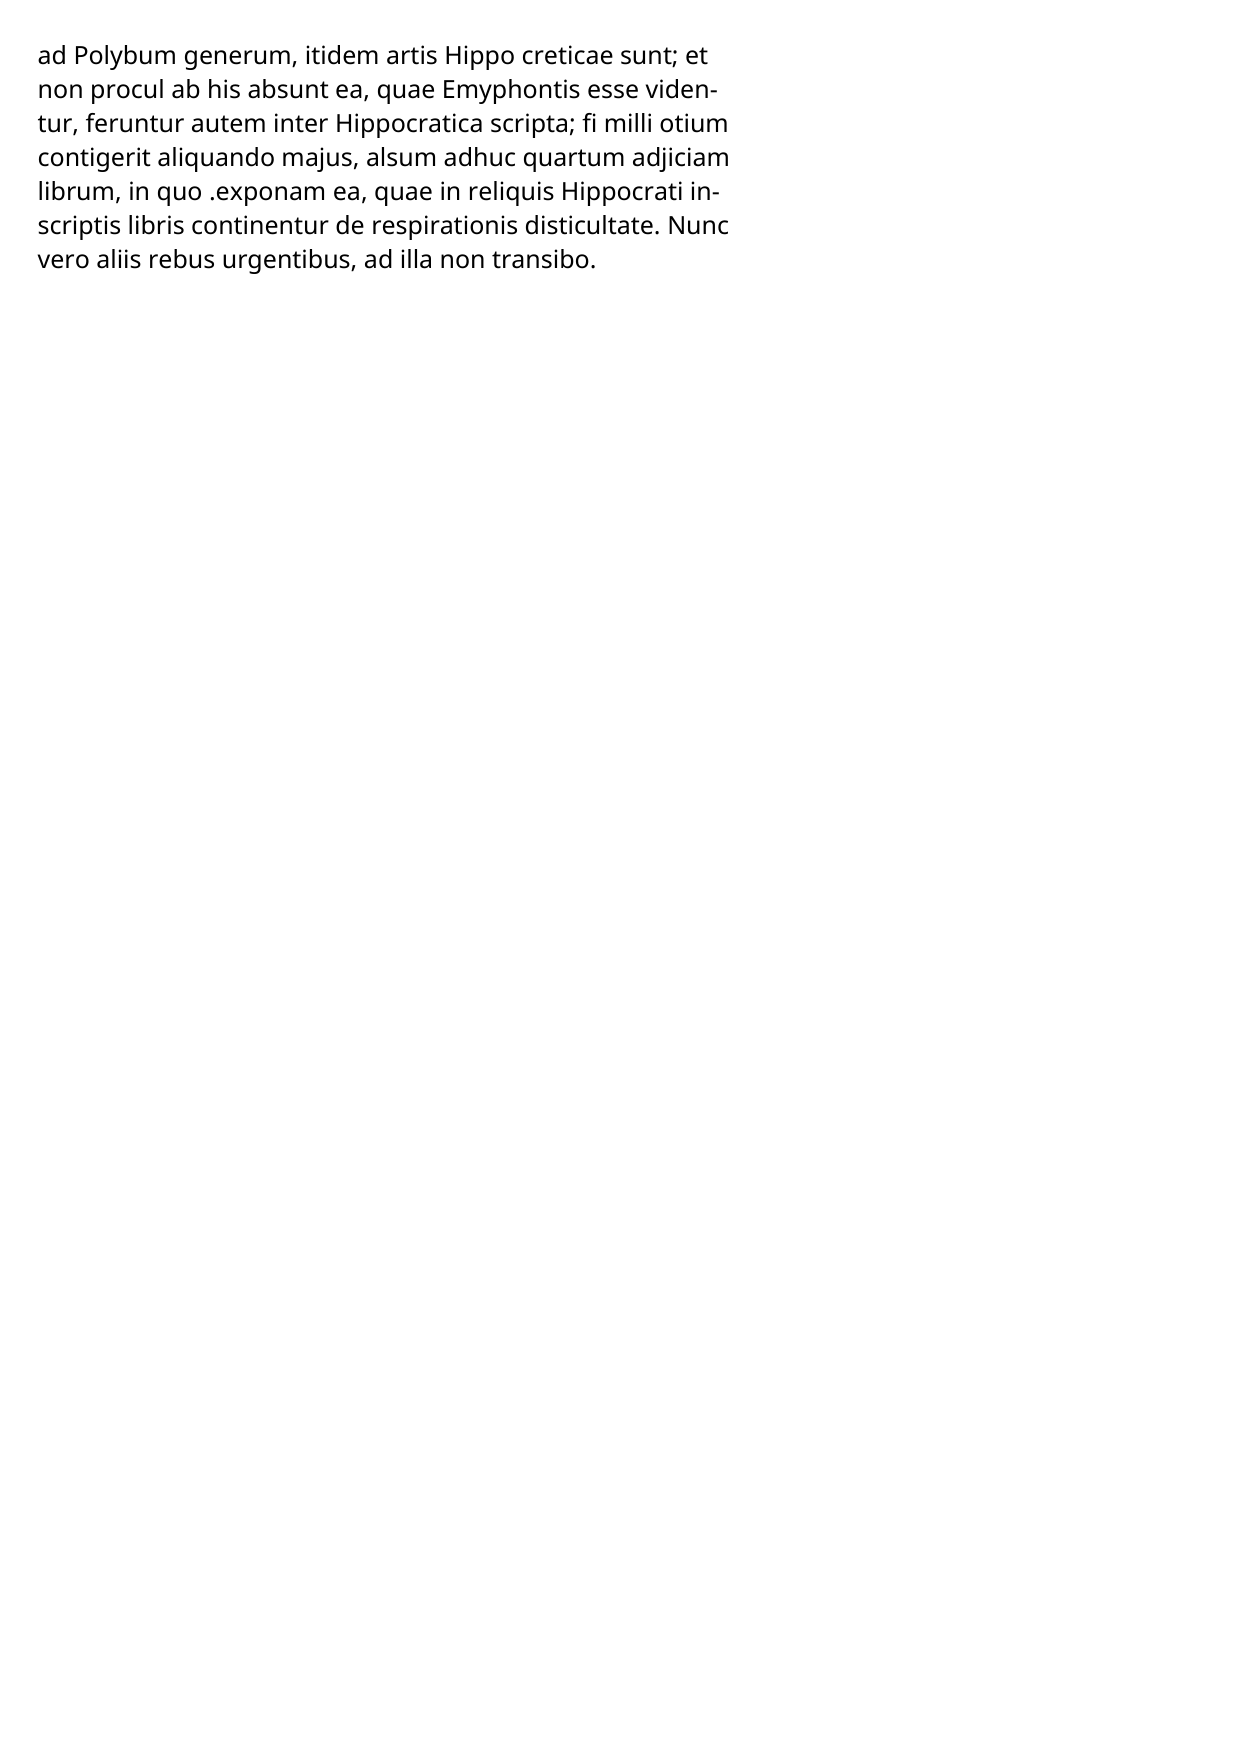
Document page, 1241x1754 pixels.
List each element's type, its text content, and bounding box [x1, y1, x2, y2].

text ad Polybum generum, itidem artis Hippo creticae sunt; et non procul ab his absunt ea, quae Emyphontis esse viden- tur, feruntur autem inter Hippocratica scripta; fi milli otium contigerit aliquando majus, alsum adhuc quartum adjiciam librum, in quo .exponam ea, quae in reliquis Hippocrati in- scriptis libris continentur de respirationis disticultate. Nunc vero aliis rebus urgentibus, ad illa non transibo. [37, 37, 1203, 276]
